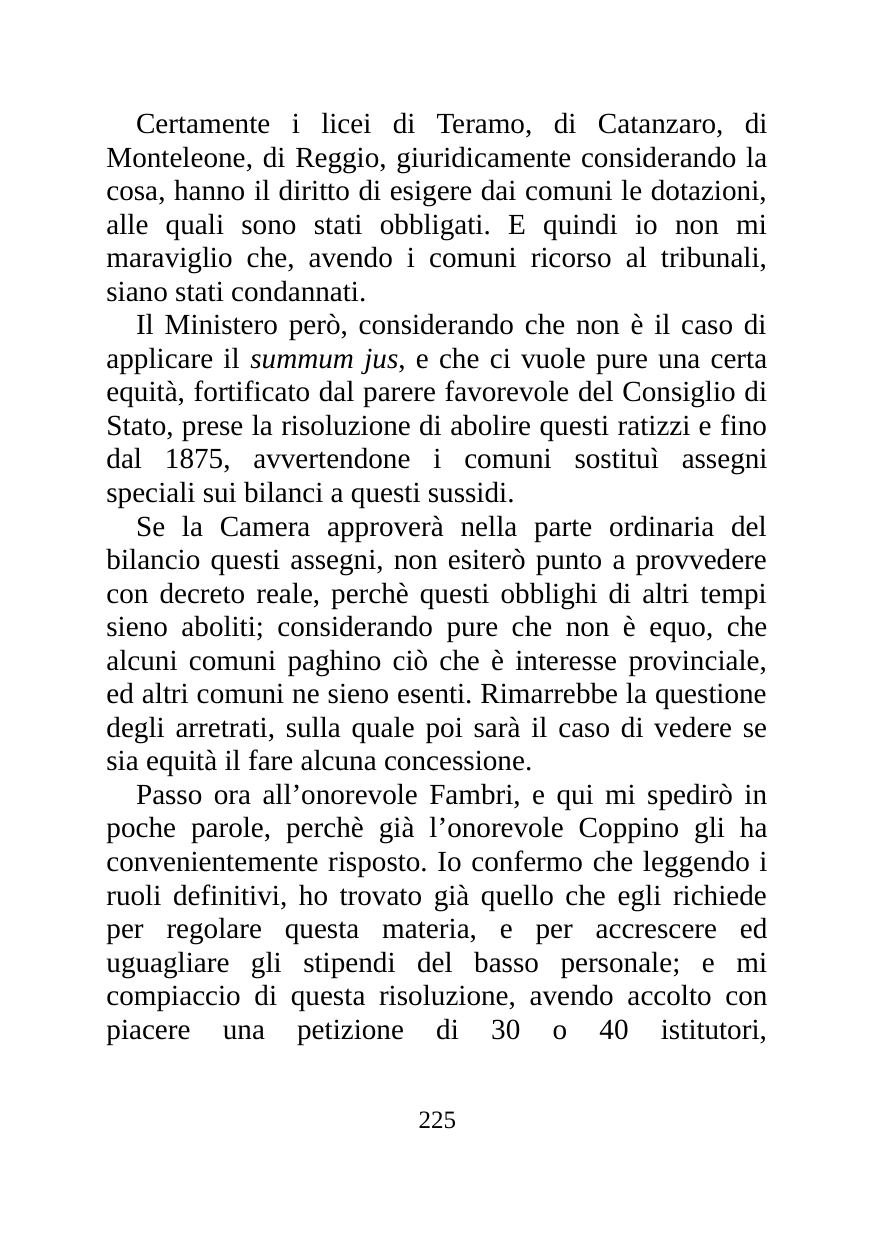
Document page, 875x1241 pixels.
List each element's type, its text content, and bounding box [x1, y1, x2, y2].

text Passo ora all’onorevole Fambri, e qui mi spedirò in poche parole, perchè già l’onorevole Coppino gli ha convenientemente risposto. Io confermo che leggendo i ruoli definitivi, ho trovato già quello che egli richiede per regolare questa materia, e per accrescere ed uguagliare gli stipendi del basso personale; e mi compiaccio di questa risoluzione, avendo accolto con piacere una petizione di 30 o 40 istitutori, [106, 777, 768, 1045]
text Il Ministero però, considerando che non è il caso di applicare il summum jus, e che ci vuole pure una certa equità, fortificato dal parere favorevole del Consiglio di Stato, prese la risoluzione di abolire questi ratizzi e fino dal 1875, avvertendone i comuni sostituì assegni speciali sui bilanci a questi sussidi. [106, 307, 768, 509]
text Se la Camera approverà nella parte ordinaria del bilancio questi assegni, non esiterò punto a provvedere con decreto reale, perchè questi obblighi di altri tempi sieno aboliti; considerando pure che non è equo, che alcuni comuni paghino ciò che è interesse provinciale, ed altri comuni ne sieno esenti. Rimarrebbe la questione degli arretrati, sulla quale poi sarà il caso di vedere se sia equità il fare alcuna concessione. [106, 509, 768, 777]
text Certamente i licei di Teramo, di Catanzaro, di Monteleone, di Reggio, giuridicamente considerando la cosa, hanno il diritto di esigere dai comuni le dotazioni, alle quali sono stati obbligati. E quindi io non mi maraviglio che, avendo i comuni ricorso al tribunali, siano stati condannati. [106, 106, 768, 307]
